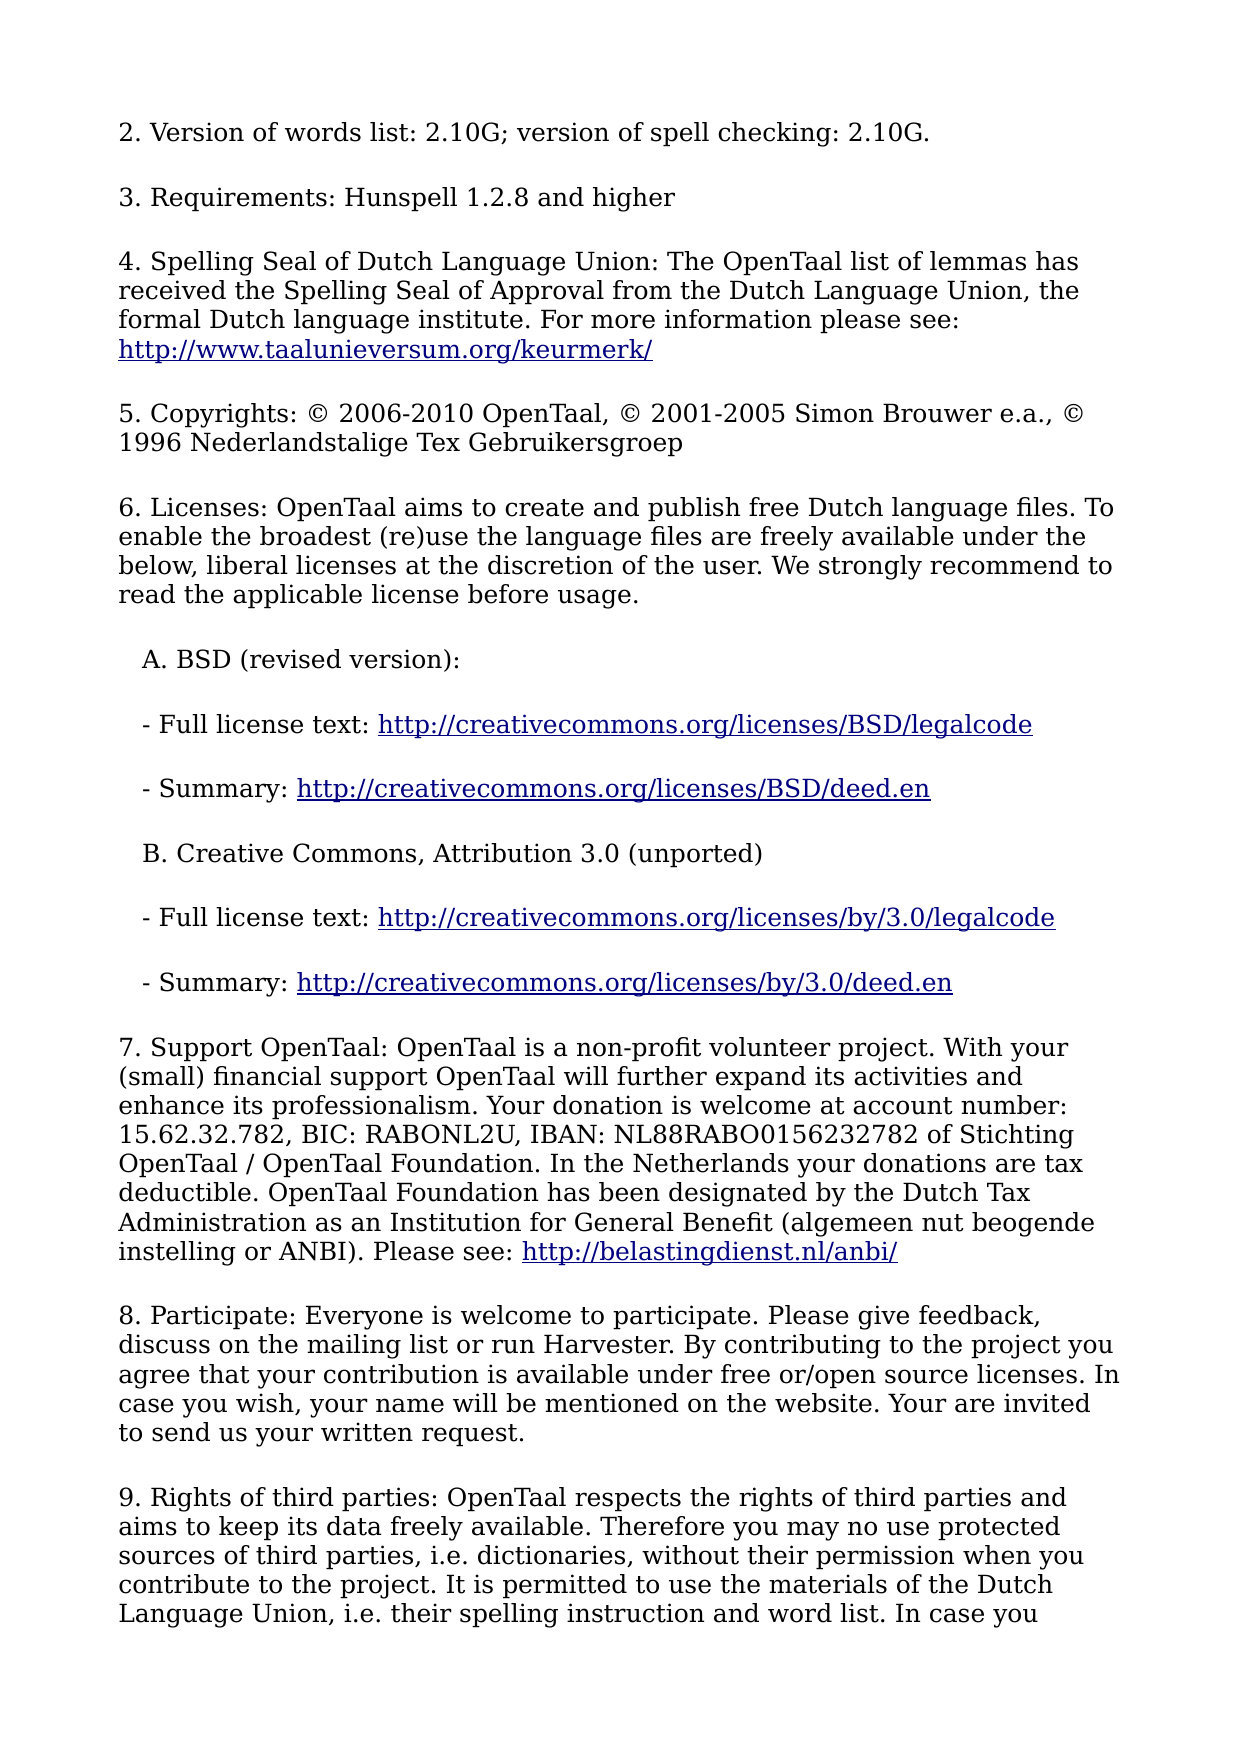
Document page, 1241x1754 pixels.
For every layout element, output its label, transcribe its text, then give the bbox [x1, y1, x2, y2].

text 4. Spelling Seal of Dutch Language Union: The OpenTaal list of lemmas has received the Spelling Seal of Approval from the Dutch Language Union, the formal Dutch language institute. For more information please see: http://www.taalunieversum.org/keurmerk/ [118, 247, 1122, 364]
text - Summary: http://creativecommons.org/licenses/BSD/deed.en [118, 774, 1122, 803]
text A. BSD (revised version): [118, 645, 1122, 674]
text 9. Rights of third parties: OpenTaal respects the rights of third parties and aims to keep its data freely available. Therefore you may no use protected sources of third parties, i.e. dictionaries, without their permission when you contribute to the project. It is permitted to use the materials of the Dutch Language Union, i.e. their spelling instruction and word list. In case you [118, 1483, 1122, 1628]
text 2. Version of words list: 2.10G; version of spell checking: 2.10G. [118, 118, 1122, 147]
text - Full license text: http://creativecommons.org/licenses/by/3.0/legalcode [118, 903, 1122, 933]
text 7. Support OpenTaal: OpenTaal is a non-profit volunteer project. With your (small) financial support OpenTaal will further expand its activities and enhance its professionalism. Your donation is welcome at account number: 15.62.32.782, BIC: RABONL2U, IBAN: NL88RABO0156232782 of Stichting OpenTaal / OpenTaal Foundation. In the Netherlands your donations are tax deductible. OpenTaal Foundation has been designated by the Dutch Tax Administration as an Institution for General Benefit (algemeen nut beogende instelling or ANBI). Please see: http://belastingdienst.nl/anbi/ [118, 1033, 1122, 1266]
text 6. Licenses: OpenTaal aims to create and publish free Dutch language files. To enable the broadest (re)use the language files are freely available under the below, liberal licenses at the discretion of the user. We strongly recommend to read the applicable license before usage. [118, 493, 1122, 610]
text B. Creative Commons, Attribution 3.0 (unported) [118, 839, 1122, 868]
text - Full license text: http://creativecommons.org/licenses/BSD/legalcode [118, 710, 1122, 739]
text 3. Requirements: Hunspell 1.2.8 and higher [118, 183, 1122, 212]
text - Summary: http://creativecommons.org/licenses/by/3.0/deed.en [118, 968, 1122, 997]
text 8. Participate: Everyone is welcome to participate. Please give feedback, discuss on the mailing list or run Harvester. By contributing to the project you agree that your contribution is available under free or/open source licenses. In case you wish, your name will be mentioned on the website. Your are invited to send us your written request. [118, 1301, 1122, 1447]
text 5. Copyrights: © 2006-2010 OpenTaal, © 2001-2005 Simon Brouwer e.a., © 1996 Nederlandstalige Tex Gebruikersgroep [118, 399, 1122, 458]
